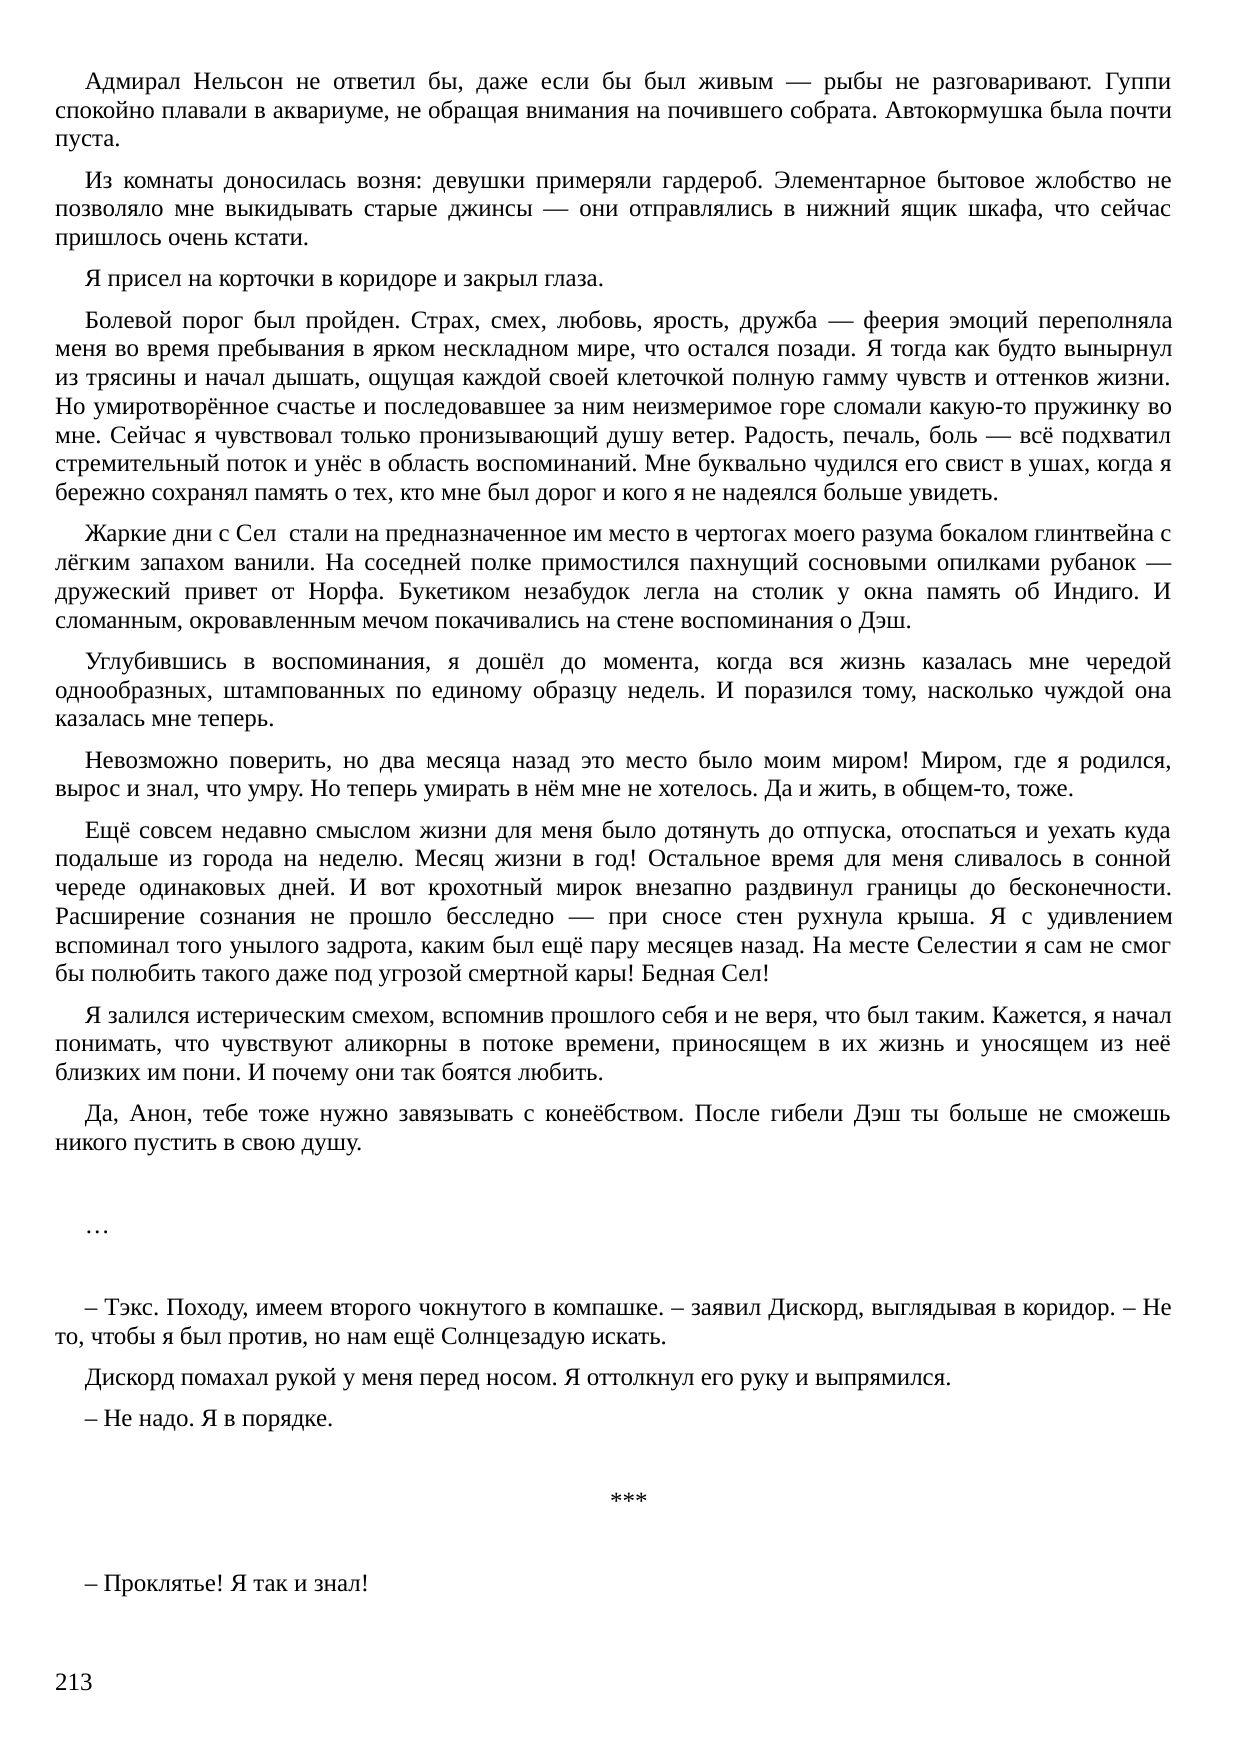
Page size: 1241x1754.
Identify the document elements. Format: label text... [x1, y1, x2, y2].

text Из комнаты доносилась возня: девушки примеряли гардероб. Элементарное бытовое жлобство не позволяло мне выкидывать старые джинсы — они отправлялись в нижний ящик шкафа, что сейчас пришлось очень кстати. [55, 165, 1173, 251]
text – Проклятье! Я так и знал! [55, 1568, 1173, 1597]
text Да, Анон, тебе тоже нужно завязывать с конеёбством. После гибели Дэш ты больше не сможешь никого пустить в свою душу. [55, 1098, 1173, 1156]
text Я залился истерическим смехом, вспомнив прошлого себя и не веря, что был таким. Кажется, я начал понимать, что чувствуют аликорны в потоке времени, приносящем в их жизнь и уносящем из неё близких им пони. И почему они так боятся любить. [55, 1000, 1173, 1086]
text Углубившись в воспоминания, я дошёл до момента, когда вся жизнь казалась мне чередой однообразных, штампованных по единому образцу недель. И поразился тому, насколько чуждой она казалась мне теперь. [55, 646, 1173, 732]
text Дискорд помахал рукой у меня перед носом. Я оттолкнул его руку и выпрямился. [55, 1362, 1173, 1391]
text Ещё совсем недавно смыслом жизни для меня было дотянуть до отпуска, отоспаться и уехать куда подальше из города на неделю. Месяц жизни в год! Остальное время для меня сливалось в сонной череде одинаковых дней. И вот крохотный мирок внезапно раздвинул границы до бесконечности. Расширение сознания не прошло бесследно — при сносе стен рухнула крыша. Я с удивлением вспоминал того унылого задрота, каким был ещё пару месяцев назад. На месте Селестии я сам не смог бы полюбить такого даже под угрозой смертной кары! Бедная Сел! [55, 815, 1173, 987]
text Адмирал Нельсон не ответил бы, даже если бы был живым — рыбы не разговаривают. Гуппи спокойно плавали в аквариуме, не обращая внимания на почившего собрата. Автокормушка была почти пуста. [55, 66, 1173, 152]
text – Тэкс. Походу, имеем второго чокнутого в компашке. – заявил Дискорд, выглядывая в коридор. – Не то, чтобы я был против, но нам ещё Солнцезадую искать. [55, 1292, 1173, 1350]
text – Не надо. Я в порядке. [55, 1403, 1173, 1432]
text Болевой порог был пройден. Страх, смех, любовь, ярость, дружба — феерия эмоций переполняла меня во время пребывания в ярком нескладном мире, что остался позади. Я тогда как будто вынырнул из трясины и начал дышать, ощущая каждой своей клеточкой полную гамму чувств и оттенков жизни. Но умиротворённое счастье и последовавшее за ним неизмеримое горе сломали какую-то пружинку во мне. Сейчас я чувствовал только пронизывающий душу ветер. Радость, печаль, боль — всё подхватил стремительный поток и унёс в область воспоминаний. Мне буквально чудился его свист в ушах, когда я бережно сохранял память о тех, кто мне был дорог и кого я не надеялся больше увидеть. [55, 305, 1173, 506]
text Жаркие дни с Сел стали на предназначенное им место в чертогах моего разума бокалом глинтвейна с лёгким запахом ванили. На соседней полке примостился пахнущий сосновыми опилками рубанок — дружеский привет от Норфа. Букетиком незабудок легла на столик у окна память об Индиго. И сломанным, окровавленным мечом покачивались на стене воспоминания о Дэш. [55, 518, 1173, 633]
text Невозможно поверить, но два месяца назад это место было моим миром! Миром, где я родился, вырос и знал, что умру. Но теперь умирать в нём мне не хотелось. Да и жить, в общем-то, тоже. [55, 745, 1173, 802]
text … [55, 1210, 1173, 1238]
text Я присел на корточки в коридоре и закрыл глаза. [55, 263, 1173, 292]
text *** [55, 1486, 1173, 1515]
